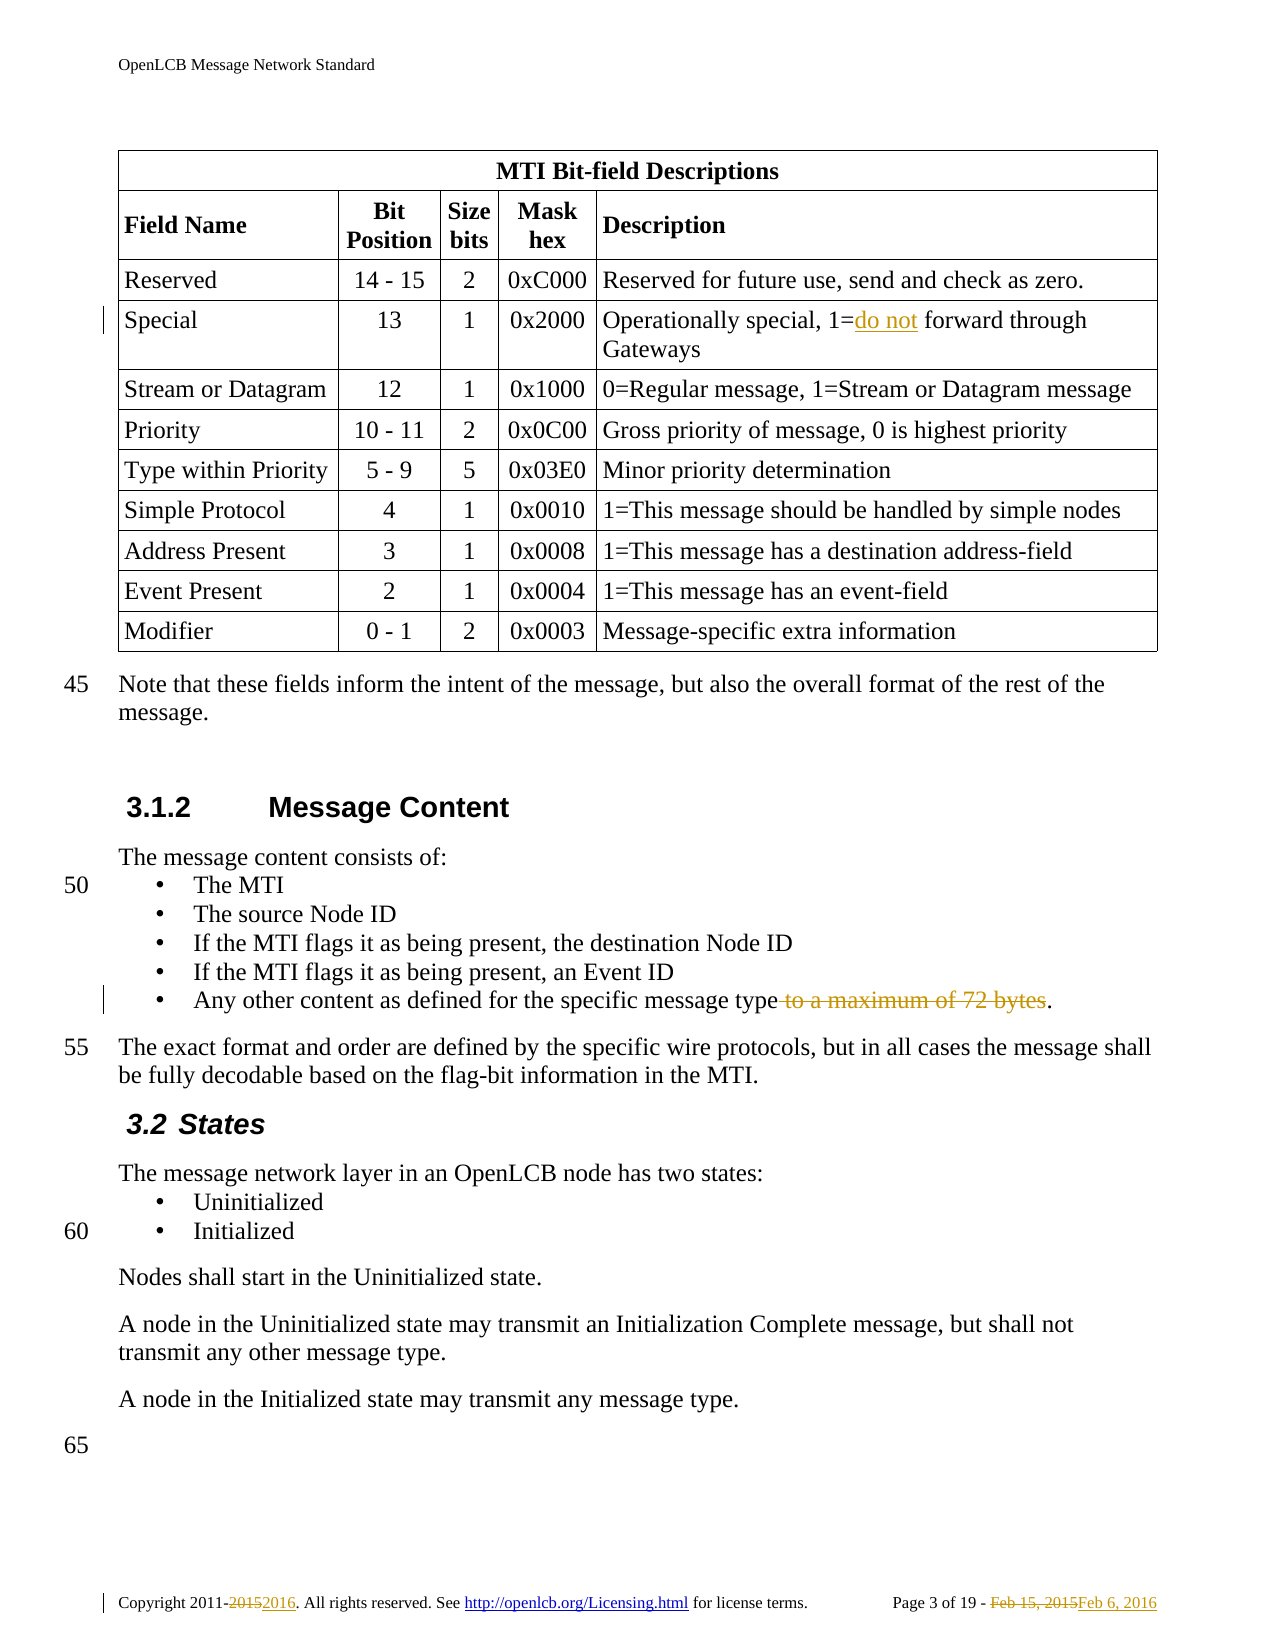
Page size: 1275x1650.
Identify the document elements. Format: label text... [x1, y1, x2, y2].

list Initialized [156, 1216, 1157, 1244]
table_cell 0x0004 [499, 571, 596, 611]
list The source Node ID [156, 899, 1157, 928]
text The message network layer in an OpenLCB node has two states: [118, 1158, 1157, 1187]
table_header MTI Bit-field Descriptions [119, 151, 1157, 190]
table_cell Address Present [119, 531, 338, 570]
list Any other content as defined for the specific message type. [156, 985, 1157, 1014]
table_cell 1 [441, 491, 498, 530]
list Uninitialized [156, 1187, 1157, 1216]
table_cell Stream or Datagram [119, 370, 338, 409]
table_cell Description [597, 191, 1157, 259]
table_cell Minor priority determination [597, 450, 1157, 490]
table_cell 1 [441, 301, 498, 369]
table_cell 3 [339, 531, 440, 570]
table_cell Event Present [119, 571, 338, 611]
subtitle Message Content [118, 790, 1157, 824]
text A node in the Uninitialized state may transmit an Initialization Complete message, but shall not transmit any other message type. [118, 1309, 1157, 1366]
list If the MTI flags it as being present, the destination Node ID [156, 928, 1157, 957]
table_cell 0x0008 [499, 531, 596, 570]
table_cell 2 [441, 410, 498, 449]
table_cell 0x0010 [499, 491, 596, 530]
subtitle States [118, 1107, 1157, 1141]
table_cell 0x0C00 [499, 410, 596, 449]
table_cell Bit Position [339, 191, 440, 259]
table_cell 0x03E0 [499, 450, 596, 490]
table_cell 0x2000 [499, 301, 596, 369]
table_cell 1 [441, 531, 498, 570]
list If the MTI flags it as being present, an Event ID [156, 957, 1157, 985]
text The exact format and order are defined by the specific wire protocols, but in all cases the message shall be fully decodable based on the flag-bit information in the MTI. [118, 1032, 1157, 1089]
table_cell 1 [441, 571, 498, 611]
table_cell 2 [339, 571, 440, 611]
table_cell 1 [441, 370, 498, 409]
table_cell 2 [441, 260, 498, 300]
text Nodes shall start in the Uninitialized state. [118, 1262, 1157, 1291]
table_cell Type within Priority [119, 450, 338, 490]
table_cell 0xC000 [499, 260, 596, 300]
table_cell 0=Regular message, 1=Stream or Datagram message [597, 370, 1157, 409]
table_cell 0x0003 [499, 612, 596, 651]
table_cell Field Name [119, 191, 338, 259]
table_cell 0 - 1 [339, 612, 440, 651]
text The message content consists of: [118, 842, 1157, 870]
table_cell Modifier [119, 612, 338, 651]
text A node in the Initialized state may transmit any message type. [118, 1384, 1157, 1413]
table_cell Mask hex [499, 191, 596, 259]
table_cell Reserved for future use, send and check as zero. [597, 260, 1157, 300]
table_cell 5 - 9 [339, 450, 440, 490]
table_cell 2 [441, 612, 498, 651]
table_cell Reserved [119, 260, 338, 300]
table_cell 10 - 11 [339, 410, 440, 449]
table_cell 5 [441, 450, 498, 490]
table_cell 13 [339, 301, 440, 369]
table_cell Priority [119, 410, 338, 449]
table_cell Special [119, 301, 338, 369]
table_cell Gross priority of message, 0 is highest priority [597, 410, 1157, 449]
table_cell Size bits [441, 191, 498, 259]
table_cell Simple Protocol [119, 491, 338, 530]
table_cell 1=This message has a destination address-field [597, 531, 1157, 570]
table_cell 14 - 15 [339, 260, 440, 300]
list The MTI [156, 870, 1157, 899]
table_cell 4 [339, 491, 440, 530]
table_cell 12 [339, 370, 440, 409]
table_cell Message-specific extra information [597, 612, 1157, 651]
table_cell 0x1000 [499, 370, 596, 409]
table_cell 1=This message should be handled by simple nodes [597, 491, 1157, 530]
table_cell Operationally special, 1=do not forward through Gateways [597, 301, 1157, 369]
text Note that these fields inform the intent of the message, but also the overall format of the rest of the message. [118, 669, 1157, 726]
table_cell 1=This message has an event-field [597, 571, 1157, 611]
